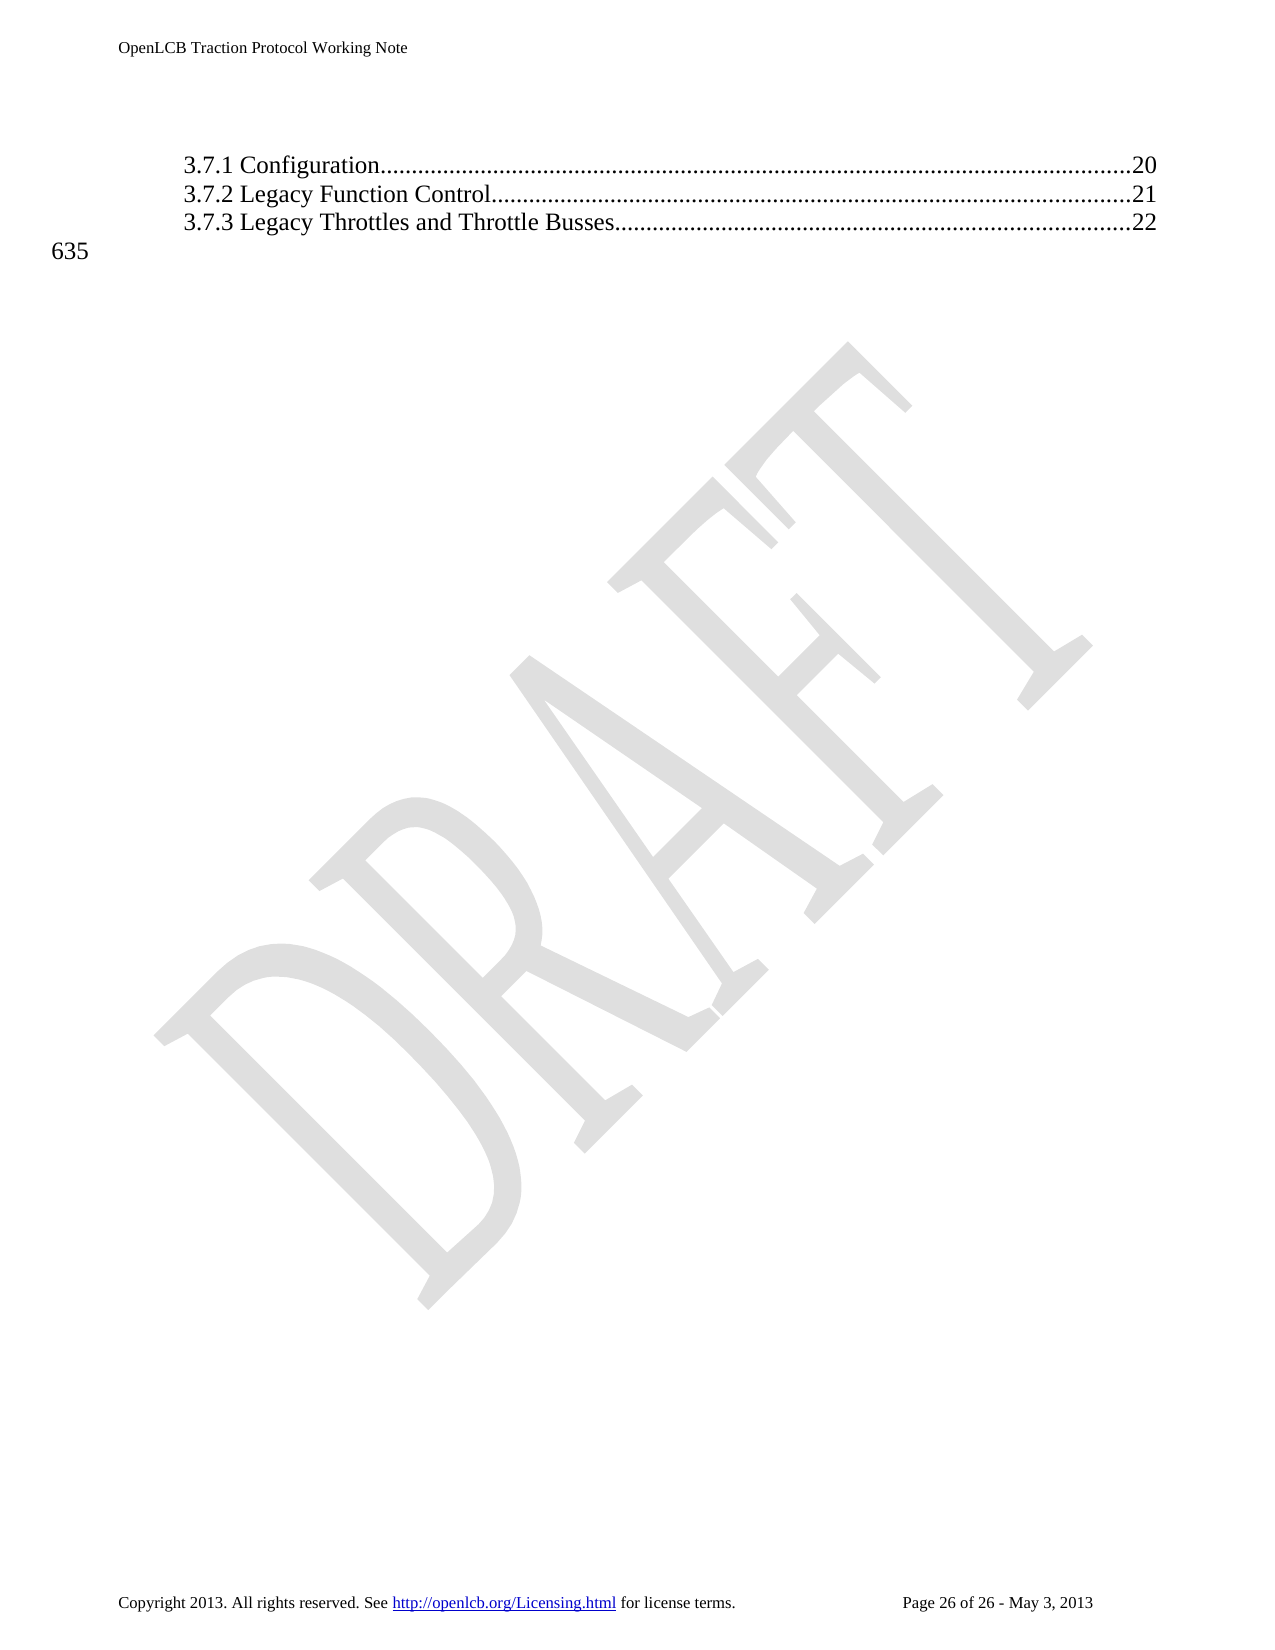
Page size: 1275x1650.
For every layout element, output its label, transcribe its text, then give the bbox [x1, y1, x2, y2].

text 3.7.2 Legacy Function Control 21 [177, 179, 1157, 207]
text 3.7.1 Configuration 20 [177, 150, 1157, 179]
text 3.7.3 Legacy Throttles and Throttle Busses 22 [177, 207, 1157, 236]
